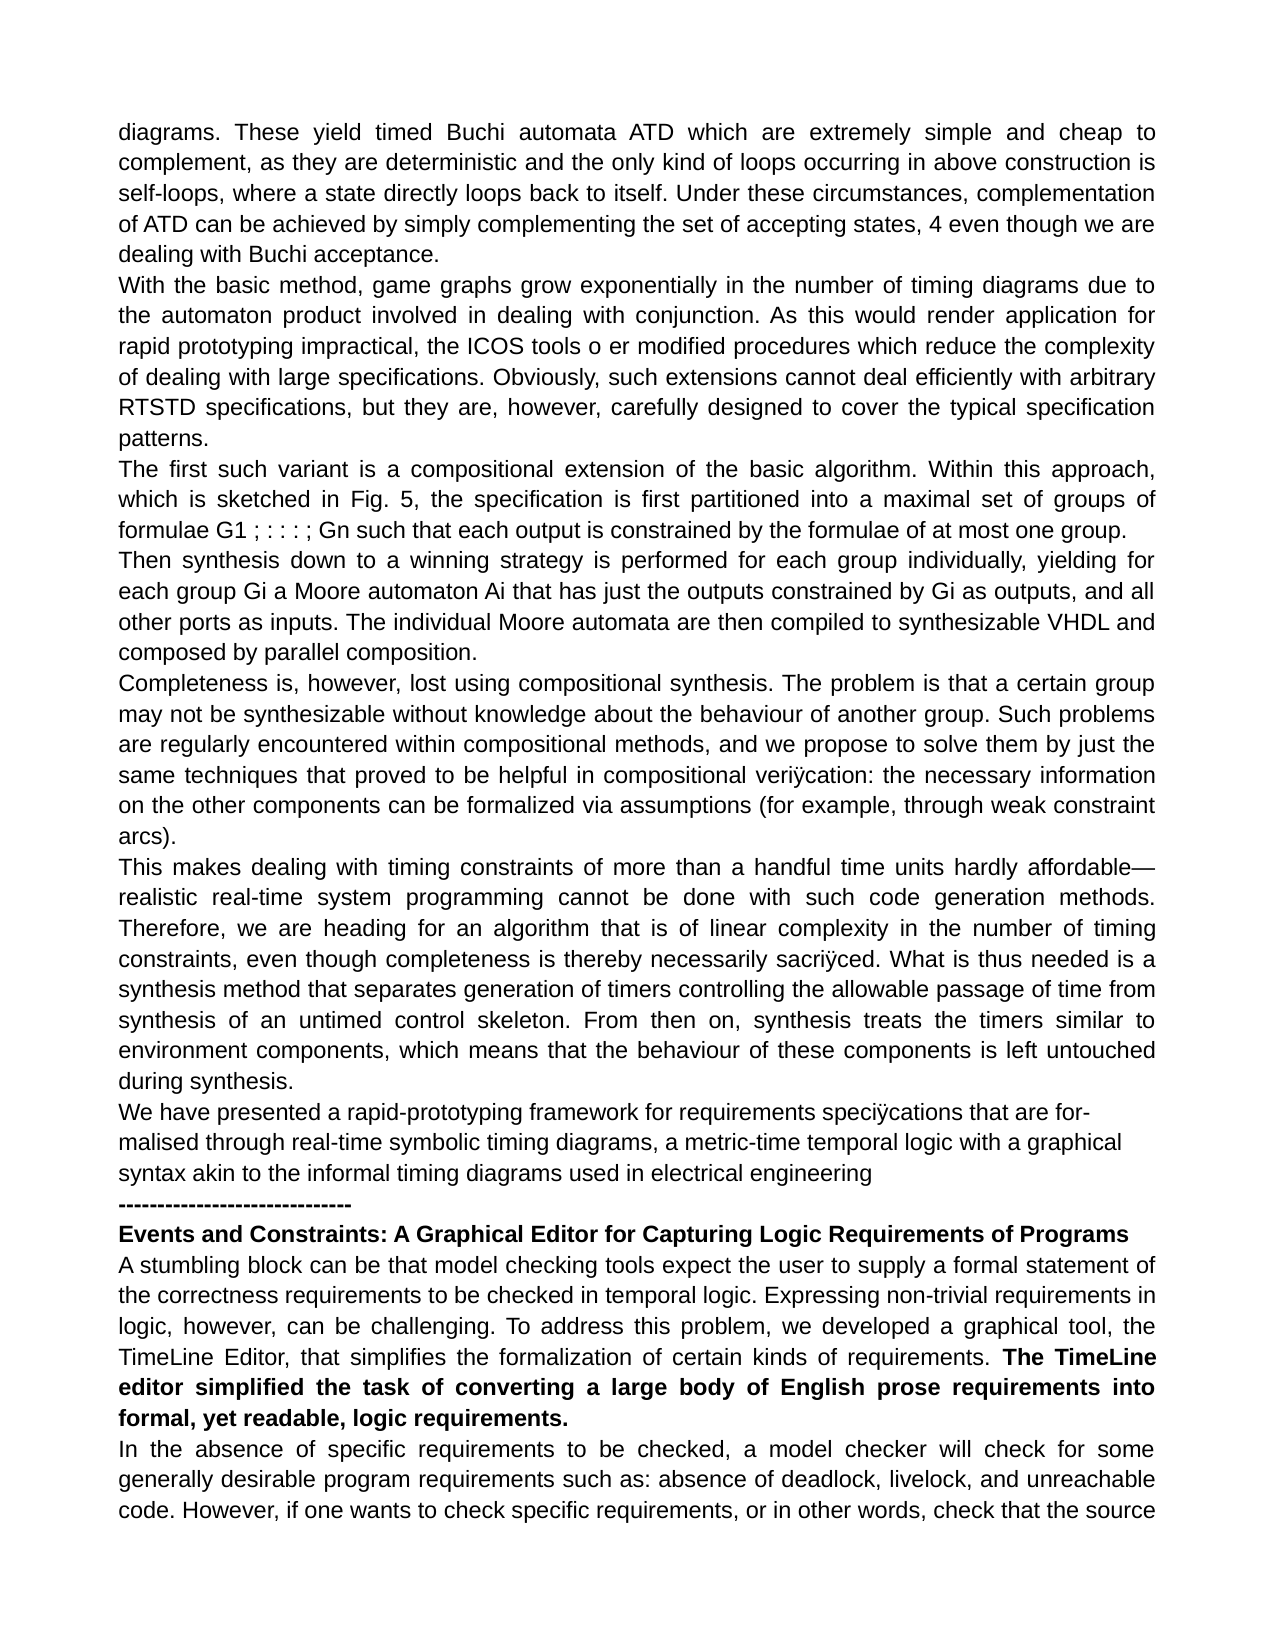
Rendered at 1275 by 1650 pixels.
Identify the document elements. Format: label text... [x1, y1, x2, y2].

text With the basic method, game graphs grow exponentially in the number of timing diagrams due to the automaton product involved in dealing with conjunction. As this would render application for rapid prototyping impractical, the ICOS tools o er modified procedures which reduce the complexity of dealing with large specifications. Obviously, such extensions cannot deal efficiently with arbitrary RTSTD specifications, but they are, however, carefully designed to cover the typical specification patterns. [118, 271, 1157, 451]
text In the absence of specific requirements to be checked, a model checker will check for some generally desirable program requirements such as: absence of deadlock, livelock, and unreachable code. However, if one wants to check specific requirements, or in other words, check that the source [118, 1435, 1157, 1523]
text ------------------------------ [118, 1190, 1157, 1217]
text syntax akin to the informal timing diagrams used in electrical engineering [118, 1159, 1157, 1186]
text A stumbling block can be that model checking tools expect the user to supply a formal statement of the correctness requirements to be checked in temporal logic. Expressing non-trivial requirements in logic, however, can be challenging. To address this problem, we developed a graphical tool, the TimeLine Editor, that simplifies the formalization of certain kinds of requirements. The TimeLine editor simplified the task of converting a large body of English prose requirements into formal, yet readable, logic requirements. [118, 1251, 1157, 1431]
text Completeness is, however, lost using compositional synthesis. The problem is that a certain group may not be synthesizable without knowledge about the behaviour of another group. Such problems are regularly encountered within compositional methods, and we propose to solve them by just the same techniques that proved to be helpful in compositional veriÿcation: the necessary information on the other components can be formalized via assumptions (for example, through weak constraint arcs). [118, 669, 1157, 849]
text We have presented a rapid-prototyping framework for requirements speciÿcations that are for- [118, 1098, 1157, 1125]
text Then synthesis down to a winning strategy is performed for each group individually, yielding for each group Gi a Moore automaton Ai that has just the outputs constrained by Gi as outputs, and all other ports as inputs. The individual Moore automata are then compiled to synthesizable VHDL and composed by parallel composition. [118, 547, 1157, 666]
text The first such variant is a compositional extension of the basic algorithm. Within this approach, which is sketched in Fig. 5, the specification is first partitioned into a maximal set of groups of formulae G1 ; : : : ; Gn such that each output is constrained by the formulae of at most one group. [118, 455, 1157, 543]
text diagrams. These yield timed Buchi automata ATD which are extremely simple and cheap to complement, as they are deterministic and the only kind of loops occurring in above construction is self-loops, where a state directly loops back to itself. Under these circumstances, complementation of ATD can be achieved by simply complementing the set of accepting states, 4 even though we are dealing with Buchi acceptance. [118, 118, 1157, 267]
text Events and Constraints: A Graphical Editor for Capturing Logic Requirements of Programs [118, 1221, 1157, 1247]
text malised through real-time symbolic timing diagrams, a metric-time temporal logic with a graphical [118, 1129, 1157, 1156]
text This makes dealing with timing constraints of more than a handful time units hardly affordable—realistic real-time system programming cannot be done with such code generation methods. Therefore, we are heading for an algorithm that is of linear complexity in the number of timing constraints, even though completeness is thereby necessarily sacriÿced. What is thus needed is a synthesis method that separates generation of timers controlling the allowable passage of time from synthesis of an untimed control skeleton. From then on, synthesis treats the timers similar to environment components, which means that the behaviour of these components is left untouched during synthesis. [118, 853, 1157, 1094]
